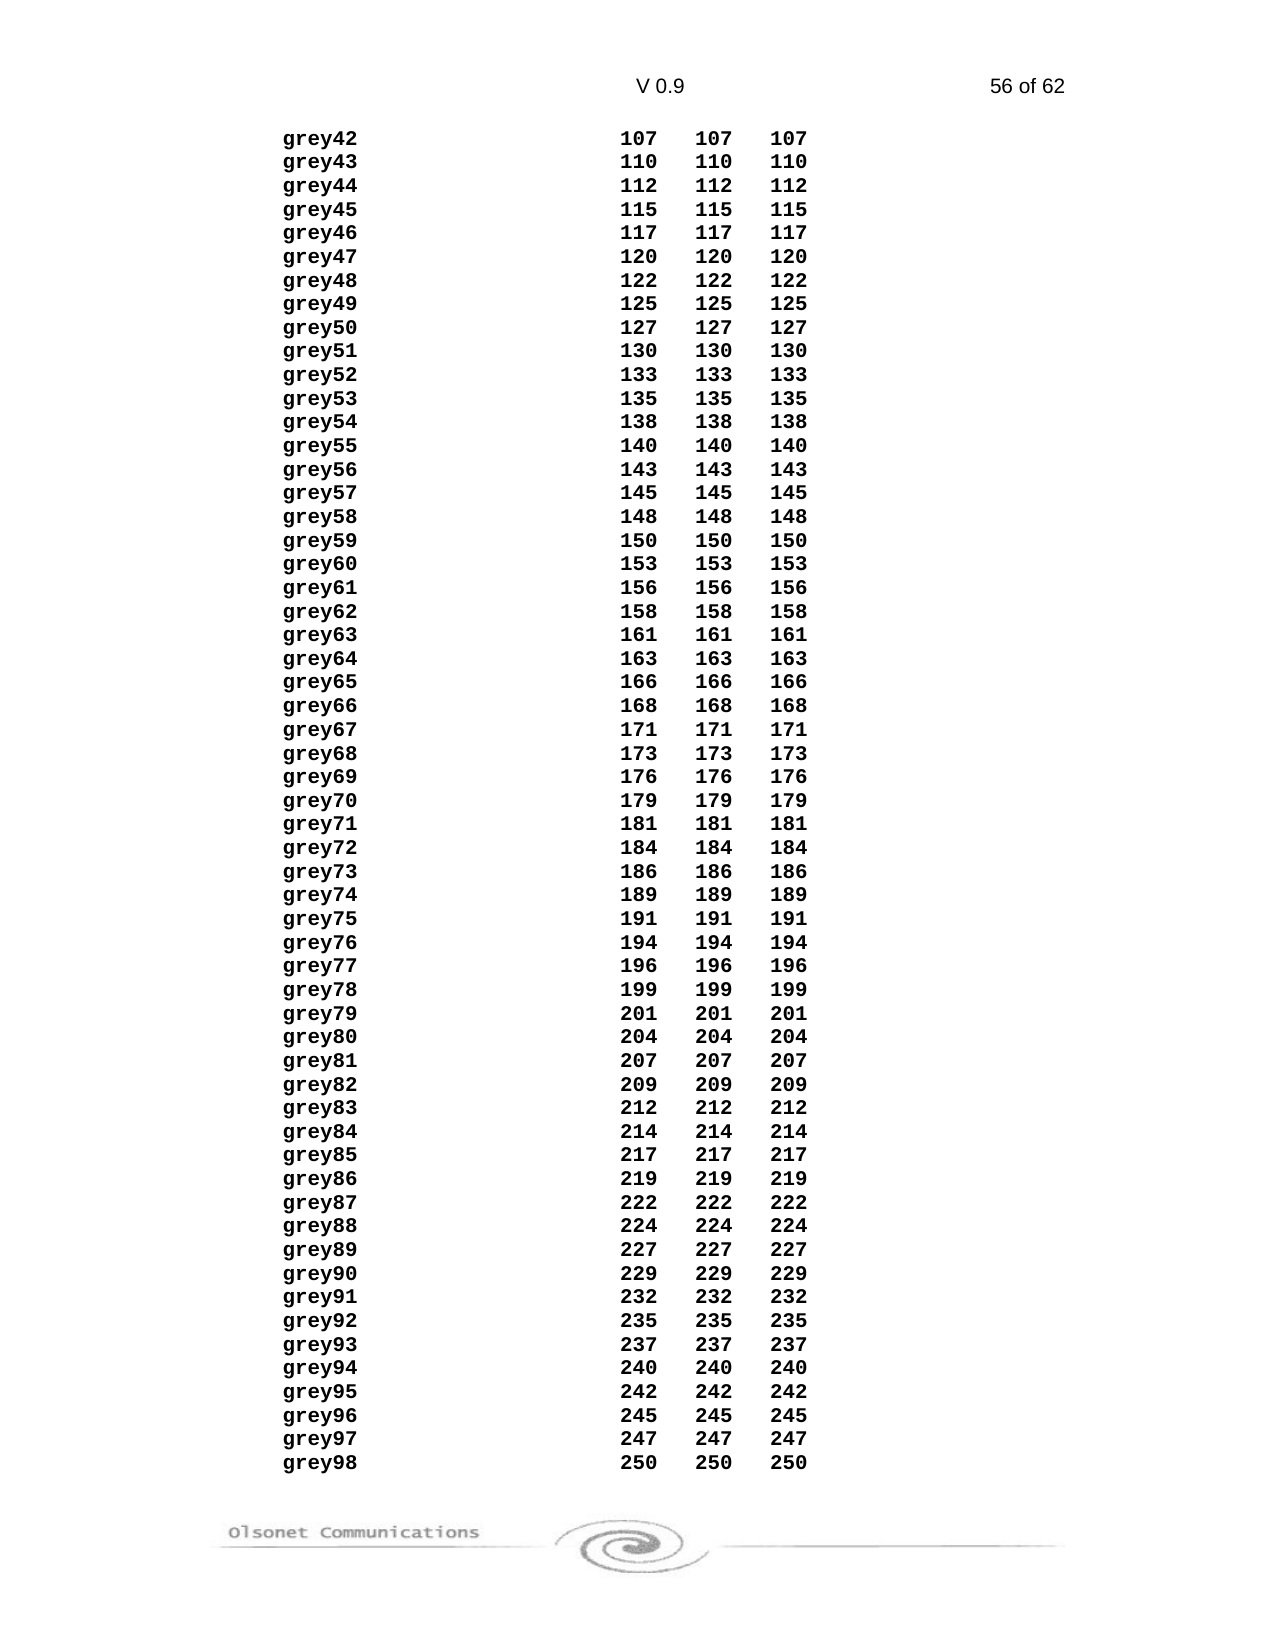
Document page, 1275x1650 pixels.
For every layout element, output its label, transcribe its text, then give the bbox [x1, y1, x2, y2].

text grey86 219 219 219 [282, 1168, 1065, 1192]
text grey49 125 125 125 [282, 293, 1065, 317]
text grey78 199 199 199 [282, 979, 1065, 1003]
text grey67 171 171 171 [282, 719, 1065, 742]
text grey66 168 168 168 [282, 695, 1065, 719]
text grey95 242 242 242 [282, 1381, 1065, 1404]
text grey75 191 191 191 [282, 908, 1065, 932]
text grey74 189 189 189 [282, 884, 1065, 908]
text grey98 250 250 250 [282, 1452, 1065, 1476]
text grey46 117 117 117 [282, 222, 1065, 246]
text grey76 194 194 194 [282, 932, 1065, 955]
text grey48 122 122 122 [282, 269, 1065, 293]
text grey56 143 143 143 [282, 459, 1065, 482]
text grey64 163 163 163 [282, 648, 1065, 672]
text grey69 176 176 176 [282, 766, 1065, 790]
text grey87 222 222 222 [282, 1192, 1065, 1215]
text grey70 179 179 179 [282, 790, 1065, 813]
text grey47 120 120 120 [282, 246, 1065, 269]
text grey61 156 156 156 [282, 577, 1065, 601]
text grey92 235 235 235 [282, 1310, 1065, 1334]
text grey84 214 214 214 [282, 1121, 1065, 1144]
text grey52 133 133 133 [282, 364, 1065, 388]
text grey97 247 247 247 [282, 1428, 1065, 1452]
text grey50 127 127 127 [282, 317, 1065, 341]
text grey85 217 217 217 [282, 1144, 1065, 1168]
text grey81 207 207 207 [282, 1050, 1065, 1073]
text grey96 245 245 245 [282, 1404, 1065, 1428]
text grey72 184 184 184 [282, 837, 1065, 861]
text grey51 130 130 130 [282, 341, 1065, 364]
text grey82 209 209 209 [282, 1073, 1065, 1097]
text grey77 196 196 196 [282, 955, 1065, 979]
text grey55 140 140 140 [282, 435, 1065, 459]
text grey54 138 138 138 [282, 411, 1065, 435]
text grey57 145 145 145 [282, 482, 1065, 506]
text grey44 112 112 112 [282, 175, 1065, 199]
text grey83 212 212 212 [282, 1097, 1065, 1121]
text grey88 224 224 224 [282, 1215, 1065, 1239]
text grey62 158 158 158 [282, 601, 1065, 624]
text grey63 161 161 161 [282, 624, 1065, 648]
text grey45 115 115 115 [282, 199, 1065, 222]
text grey42 107 107 107 [282, 128, 1065, 151]
text grey91 232 232 232 [282, 1286, 1065, 1310]
text grey73 186 186 186 [282, 861, 1065, 884]
text grey79 201 201 201 [282, 1003, 1065, 1026]
text grey80 204 204 204 [282, 1026, 1065, 1050]
text grey68 173 173 173 [282, 742, 1065, 766]
text grey89 227 227 227 [282, 1239, 1065, 1263]
text grey60 153 153 153 [282, 553, 1065, 577]
text grey90 229 229 229 [282, 1263, 1065, 1286]
text grey53 135 135 135 [282, 388, 1065, 411]
text grey58 148 148 148 [282, 506, 1065, 530]
text grey93 237 237 237 [282, 1334, 1065, 1357]
text grey65 166 166 166 [282, 672, 1065, 695]
picture [210, 1504, 1065, 1596]
text grey94 240 240 240 [282, 1357, 1065, 1381]
text grey71 181 181 181 [282, 813, 1065, 837]
text grey59 150 150 150 [282, 530, 1065, 553]
text grey43 110 110 110 [282, 151, 1065, 175]
